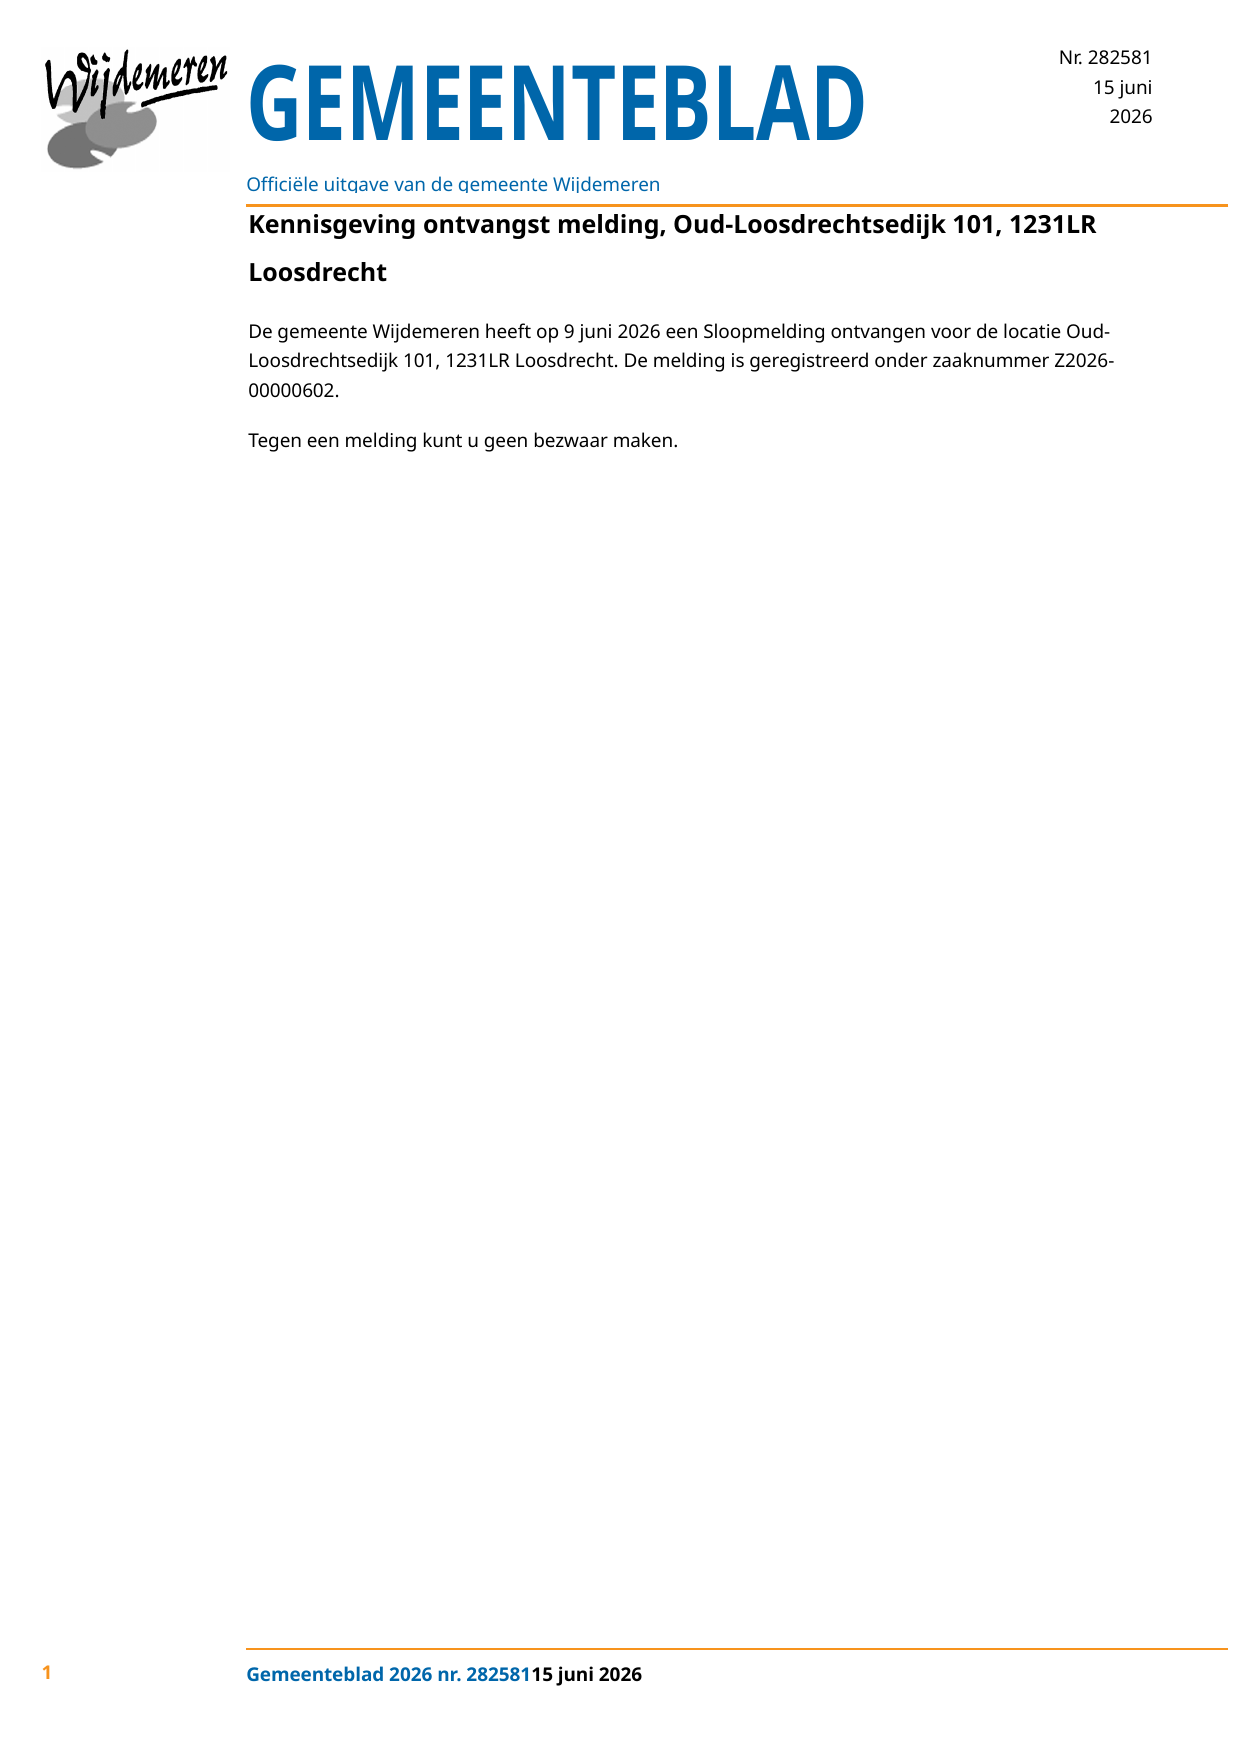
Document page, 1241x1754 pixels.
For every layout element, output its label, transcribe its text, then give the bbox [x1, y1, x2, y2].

text Kennisgeving ontvangst melding, Oud-Loosdrechtsedijk 101, 1231LR Loosdrecht [248, 207, 1152, 288]
picture [41, 47, 231, 172]
text De gemeente Wijdemeren heeft op 9 juni 2026 een Sloopmelding ontvangen voor de locatie Oud-Loosdrechtsedijk 101, 1231LR Loosdrecht. De melding is geregistreerd onder zaaknummer Z2026-00000602. [248, 318, 1152, 403]
text Tegen een melding kunt u geen bezwaar maken. [248, 427, 1152, 453]
